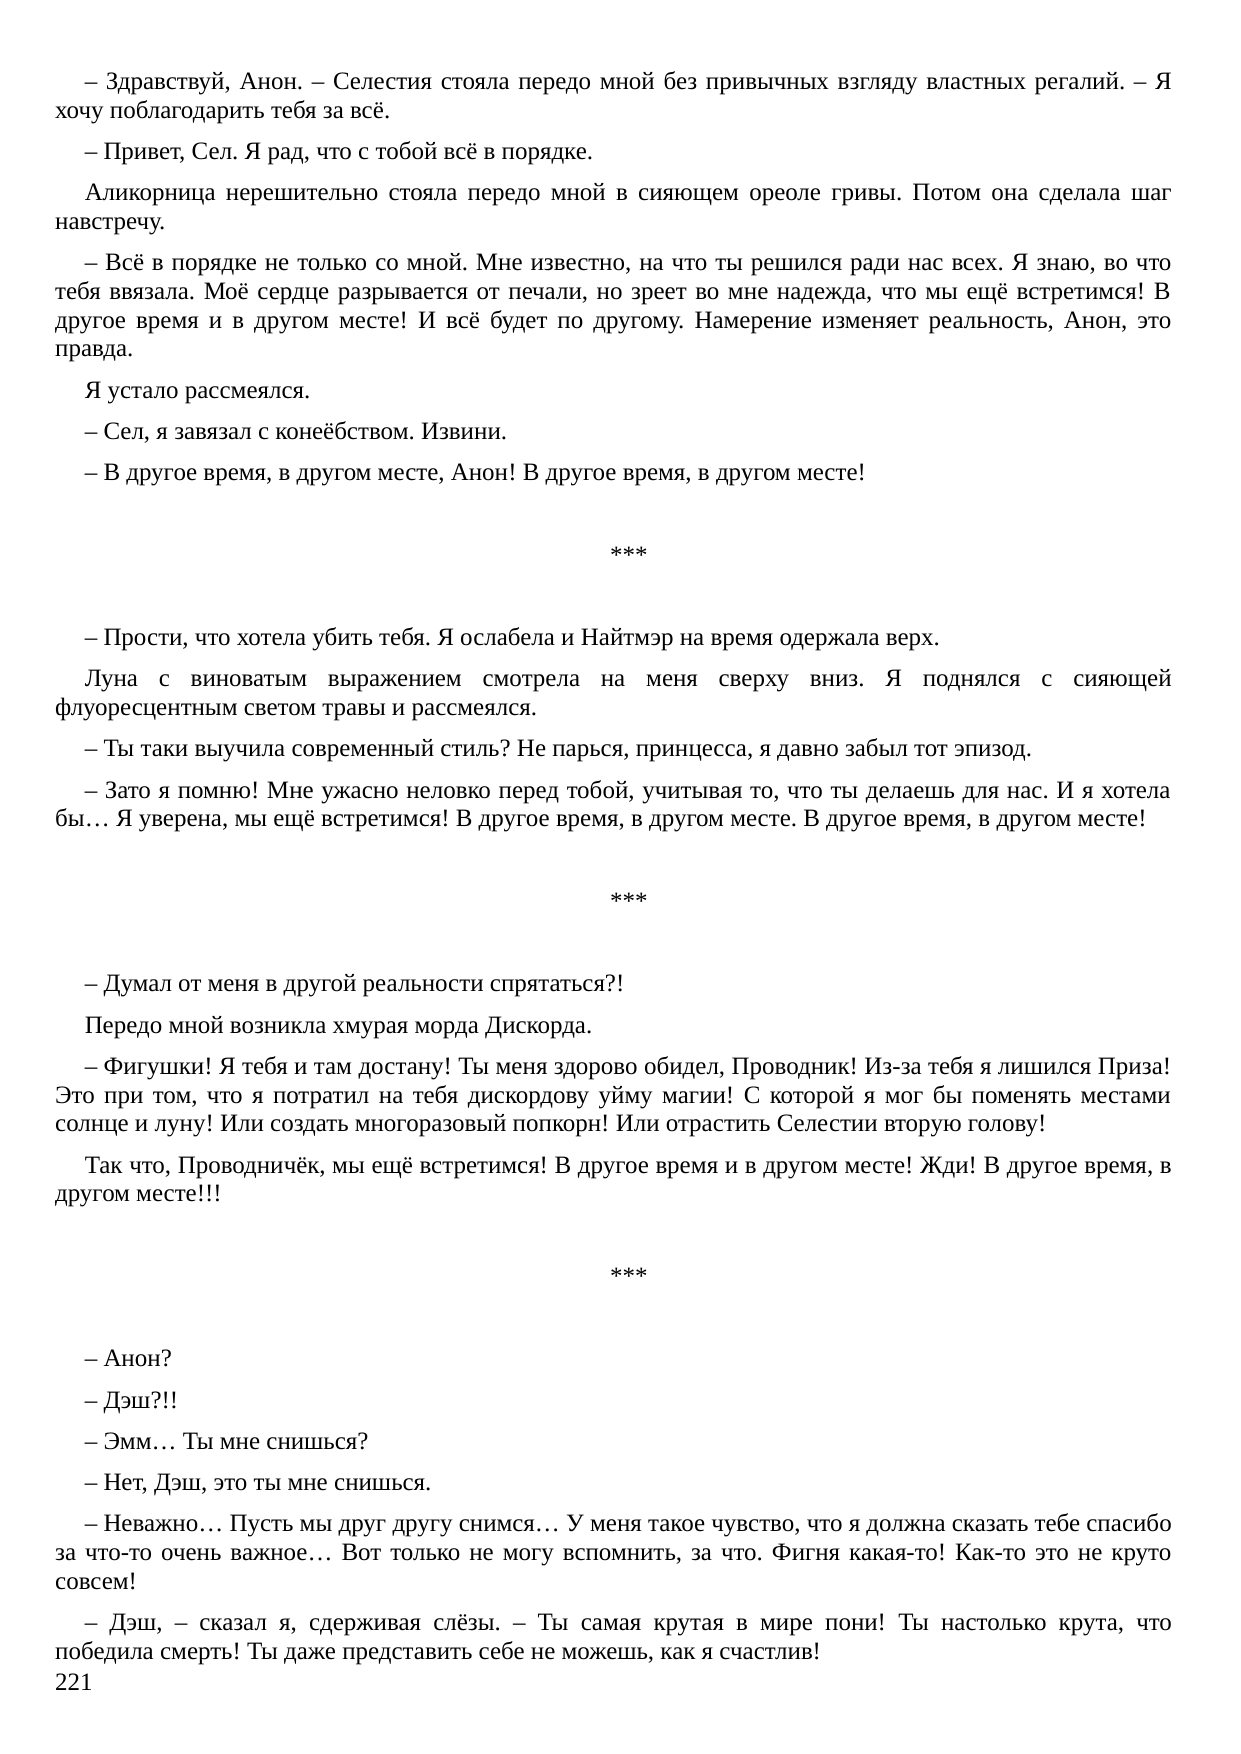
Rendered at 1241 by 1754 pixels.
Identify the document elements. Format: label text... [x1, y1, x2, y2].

text – Анон? [55, 1343, 1173, 1372]
text Я устало рассмеялся. [55, 375, 1173, 403]
text *** [55, 886, 1173, 915]
text – Эмм… Ты мне снишься? [55, 1426, 1173, 1455]
text – Фигушки! Я тебя и там достану! Ты меня здорово обидел, Проводник! Из-за тебя я лишился Приза! Это при том, что я потратил на тебя дискордову уйму магии! С которой я мог бы поменять местами солнце и луну! Или создать многоразовый попкорн! Или отрастить Селестии вторую голову! [55, 1051, 1173, 1137]
text *** [55, 540, 1173, 568]
text Так что, Проводничёк, мы ещё встретимся! В другое время и в другом месте! Жди! В другое время, в другом месте!!! [55, 1150, 1173, 1207]
text – Думал от меня в другой реальности спрятаться?! [55, 968, 1173, 997]
text – Дэш?!! [55, 1385, 1173, 1413]
text – Ты таки выучила современный стиль? Не парься, принцесса, я давно забыл тот эпизод. [55, 733, 1173, 762]
text – Всё в порядке не только со мной. Мне известно, на что ты решился ради нас всех. Я знаю, во что тебя ввязала. Моё сердце разрывается от печали, но зреет во мне надежда, что мы ещё встретимся! В другое время и в другом месте! И всё будет по другому. Намерение изменяет реальность, Анон, это правда. [55, 247, 1173, 362]
text Аликорница нерешительно стояла передо мной в сияющем ореоле гривы. Потом она сделала шаг навстречу. [55, 177, 1173, 235]
text – Зато я помню! Мне ужасно неловко перед тобой, учитывая то, что ты делаешь для нас. И я хотела бы… Я уверена, мы ещё встретимся! В другое время, в другом месте. В другое время, в другом месте! [55, 775, 1173, 832]
text – Дэш, – сказал я, сдерживая слёзы. – Ты самая крутая в мире пони! Ты настолько крута, что победила смерть! Ты даже представить себе не можешь, как я счастлив! [55, 1607, 1173, 1665]
text *** [55, 1261, 1173, 1290]
text – Прости, что хотела убить тебя. Я ослабела и Найтмэр на время одержала верх. [55, 622, 1173, 651]
text – Сел, я завязал с конеёбством. Извини. [55, 416, 1173, 445]
text – Здравствуй, Анон. – Селестия стояла передо мной без привычных взгляду властных регалий. – Я хочу поблагодарить тебя за всё. [55, 66, 1173, 123]
text – Неважно… Пусть мы друг другу снимся… У меня такое чувство, что я должна сказать тебе спасибо за что-то очень важное… Вот только не могу вспомнить, за что. Фигня какая-то! Как-то это не круто совсем! [55, 1508, 1173, 1595]
text – Нет, Дэш, это ты мне снишься. [55, 1467, 1173, 1496]
text Передо мной возникла хмурая морда Дискорда. [55, 1010, 1173, 1038]
text – Привет, Сел. Я рад, что с тобой всё в порядке. [55, 136, 1173, 165]
text – В другое время, в другом месте, Анон! В другое время, в другом месте! [55, 457, 1173, 486]
text Луна с виноватым выражением смотрела на меня сверху вниз. Я поднялся с сияющей флуоресцентным светом травы и рассмеялся. [55, 663, 1173, 721]
